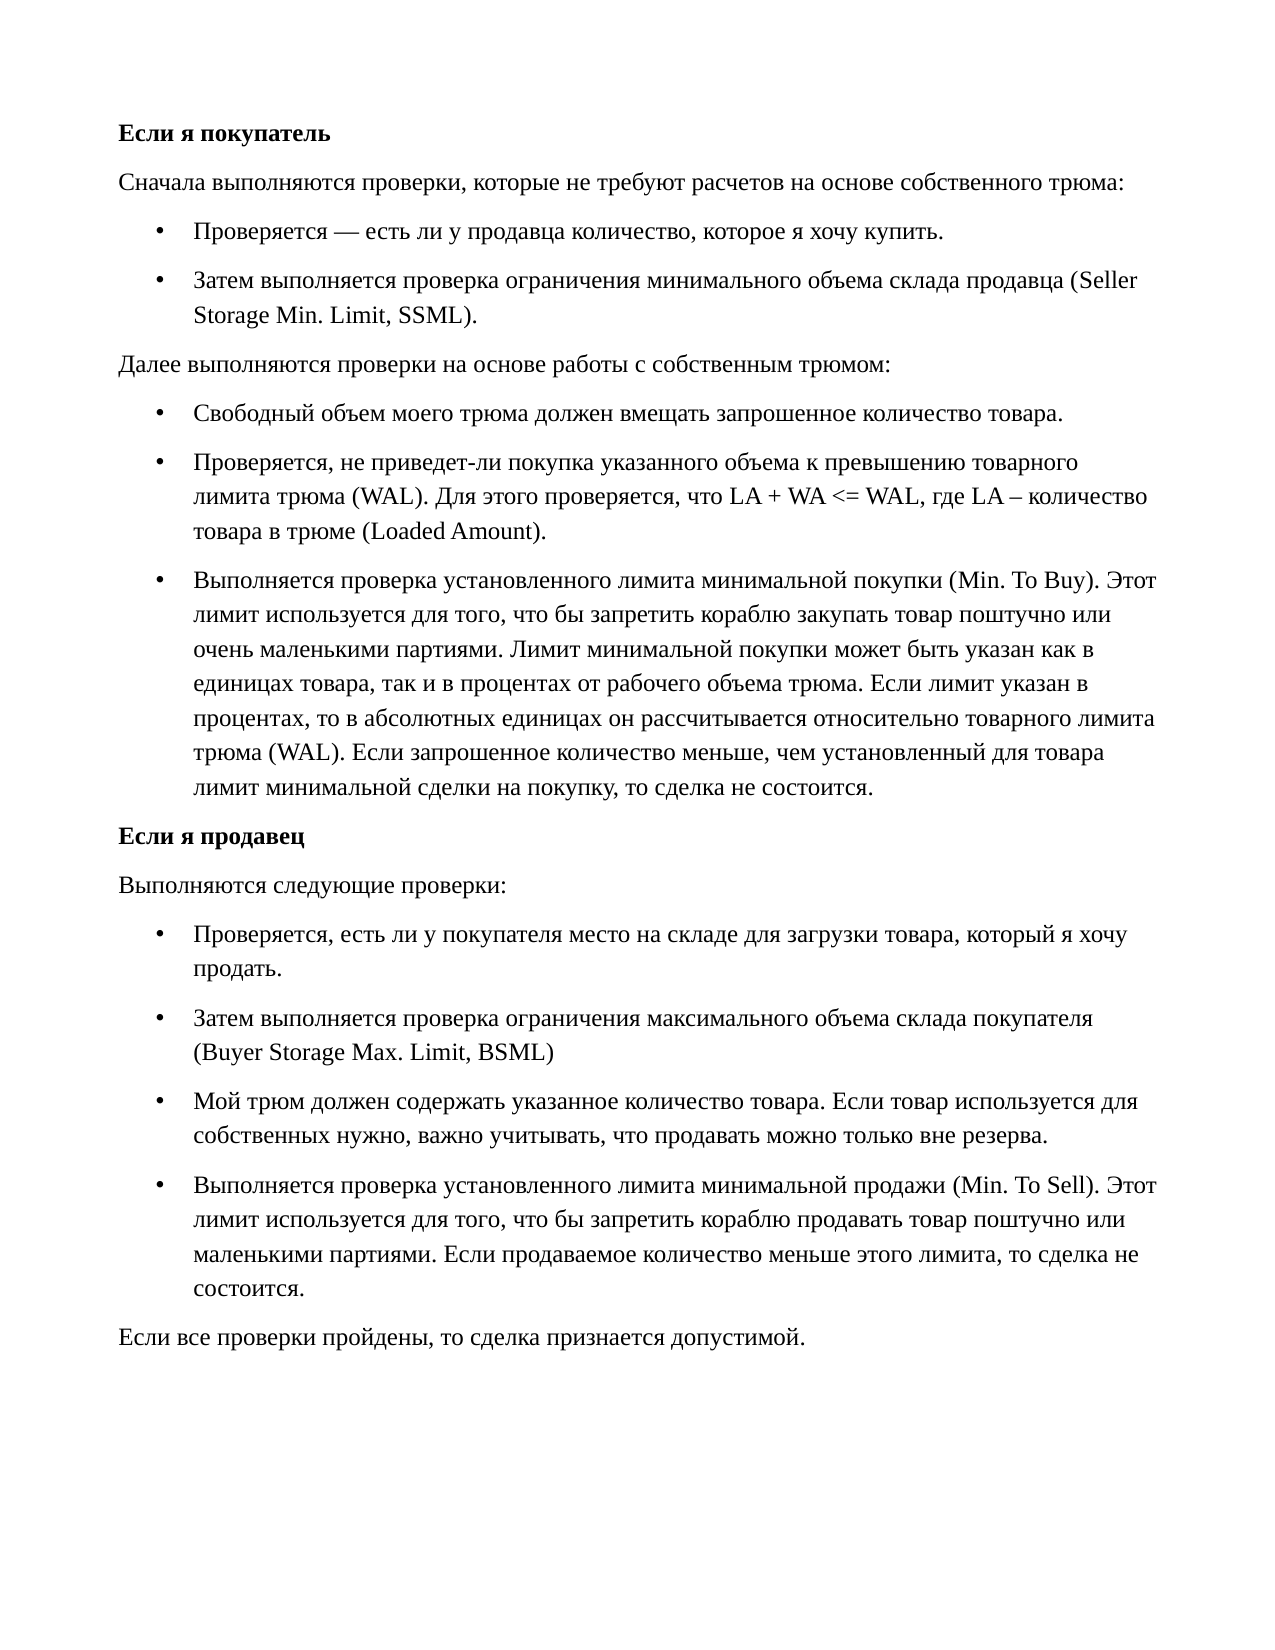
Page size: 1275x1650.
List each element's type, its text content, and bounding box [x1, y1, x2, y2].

list Выполняется проверка установленного лимита минимальной покупки (Min. To Buy). Этот лимит используется для того, что бы запретить кораблю закупать товар поштучно или очень маленькими партиями. Лимит минимальной покупки может быть указан как в единицах товара, так и в процентах от рабочего объема трюма. Если лимит указан в процентах, то в абсолютных единицах он рассчитывается относительно товарного лимита трюма (WAL). Если запрошенное количество меньше, чем установленный для товара лимит минимальной сделки на покупку, то сделка не состоится. [156, 565, 1157, 801]
text Выполняются следующие проверки: [118, 870, 1157, 899]
list Свободный объем моего трюма должен вмещать запрошенное количество товара. [156, 398, 1157, 427]
text Если я продавец [118, 821, 1157, 850]
list Мой трюм должен содержать указанное количество товара. Если товар используется для собственных нужно, важно учитывать, что продавать можно только вне резерва. [156, 1086, 1157, 1149]
list Выполняется проверка установленного лимита минимальной продажи (Min. To Sell). Этот лимит используется для того, что бы запретить кораблю продавать товар поштучно или маленькими партиями. Если продаваемое количество меньше этого лимита, то сделка не состоится. [156, 1170, 1157, 1302]
text Сначала выполняются проверки, которые не требуют расчетов на основе собственного трюма: [118, 167, 1157, 196]
list Проверяется, есть ли у покупателя место на складе для загрузки товара, который я хочу продать. [156, 919, 1157, 982]
text Если все проверки пройдены, то сделка признается допустимой. [118, 1322, 1157, 1351]
list Затем выполняется проверка ограничения максимального объема склада покупателя (Buyer Storage Max. Limit, BSML) [156, 1003, 1157, 1066]
list Проверяется — есть ли у продавца количество, которое я хочу купить. [156, 216, 1157, 245]
text Далее выполняются проверки на основе работы с собственным трюмом: [118, 349, 1157, 378]
list Проверяется, не приведет-ли покупка указанного объема к превышению товарного лимита трюма (WAL). Для этого проверяется, что LA + WA <= WAL, где LA – количество товара в трюме (Loaded Amount). [156, 447, 1157, 545]
list Затем выполняется проверка ограничения минимального объема склада продавца (Seller Storage Min. Limit, SSML). [156, 265, 1157, 328]
text Если я покупатель [118, 118, 1157, 147]
